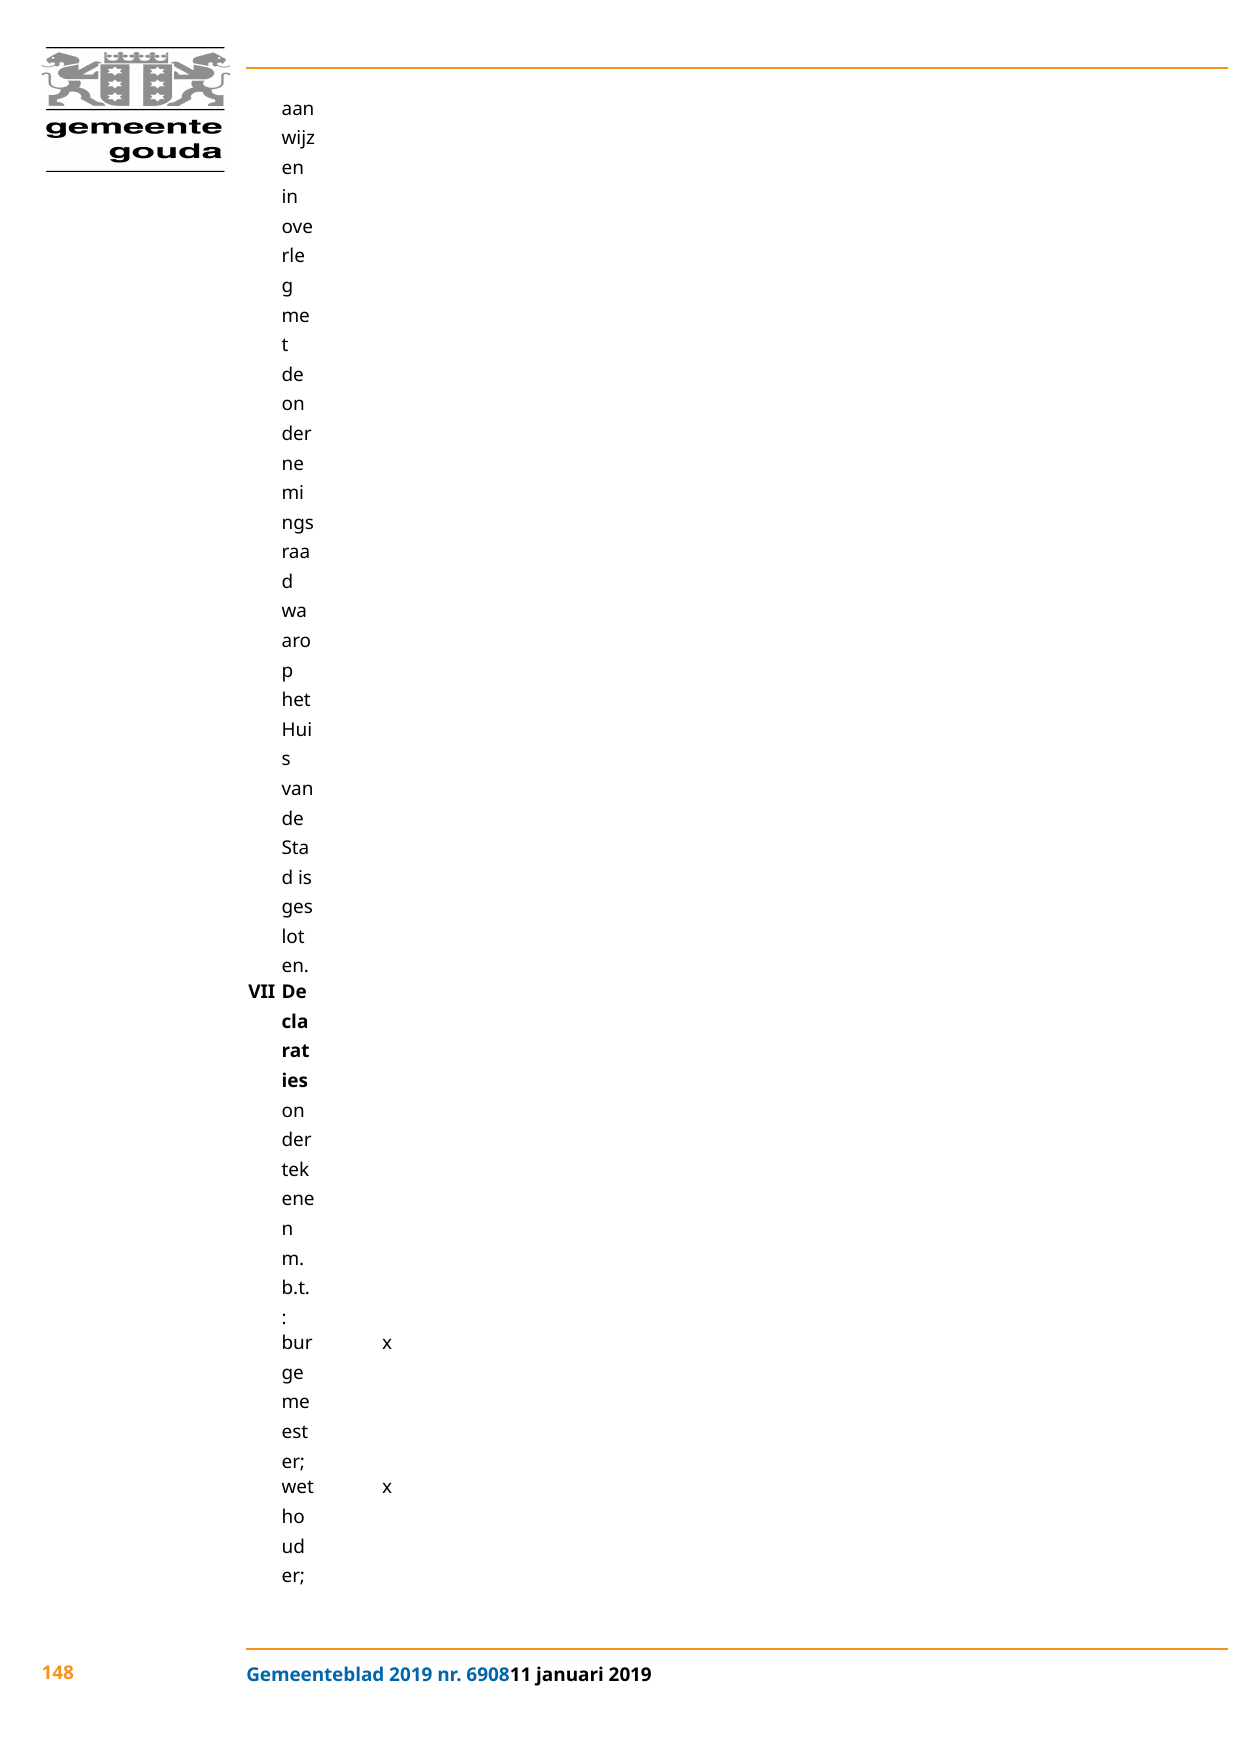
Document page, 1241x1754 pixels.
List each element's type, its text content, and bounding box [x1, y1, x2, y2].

table_cell wethouder; [281, 1474, 315, 1588]
table_cell VII [248, 979, 281, 1588]
table_cell [415, 979, 449, 1329]
table_cell [516, 979, 549, 1329]
table_cell x [382, 1330, 415, 1474]
table_cell [348, 979, 382, 1329]
table_cell [482, 95, 516, 978]
table_cell [415, 95, 449, 978]
table_cell [382, 95, 415, 978]
table_cell [348, 1474, 382, 1588]
table_cell [248, 95, 281, 978]
table_cell [482, 979, 516, 1329]
table_cell [449, 1474, 482, 1588]
table_cell [315, 979, 348, 1329]
table_cell [415, 1474, 449, 1588]
table_cell [516, 95, 549, 978]
table_cell [315, 1474, 348, 1588]
table_cell aanwijzen in overleg met de ondernemingsraad waarop het Huis van de Stad is gesloten. [281, 95, 315, 978]
table_cell [482, 1474, 516, 1588]
table_cell [516, 1474, 549, 1588]
table_cell [449, 1330, 482, 1474]
table_cell Declaraties ondertekenen m.b.t.: [281, 979, 315, 1329]
table_cell burgemeester; [281, 1330, 315, 1474]
table_cell [516, 1330, 549, 1474]
table_cell [449, 95, 482, 978]
table_cell [449, 979, 482, 1329]
table_cell [348, 1330, 382, 1474]
table_cell [382, 979, 415, 1329]
table_cell [315, 1330, 348, 1474]
table_cell [348, 95, 382, 978]
picture [41, 47, 231, 172]
table_cell [415, 1330, 449, 1474]
table_cell [315, 95, 348, 978]
table_cell x [382, 1474, 415, 1588]
table_cell [482, 1330, 516, 1474]
